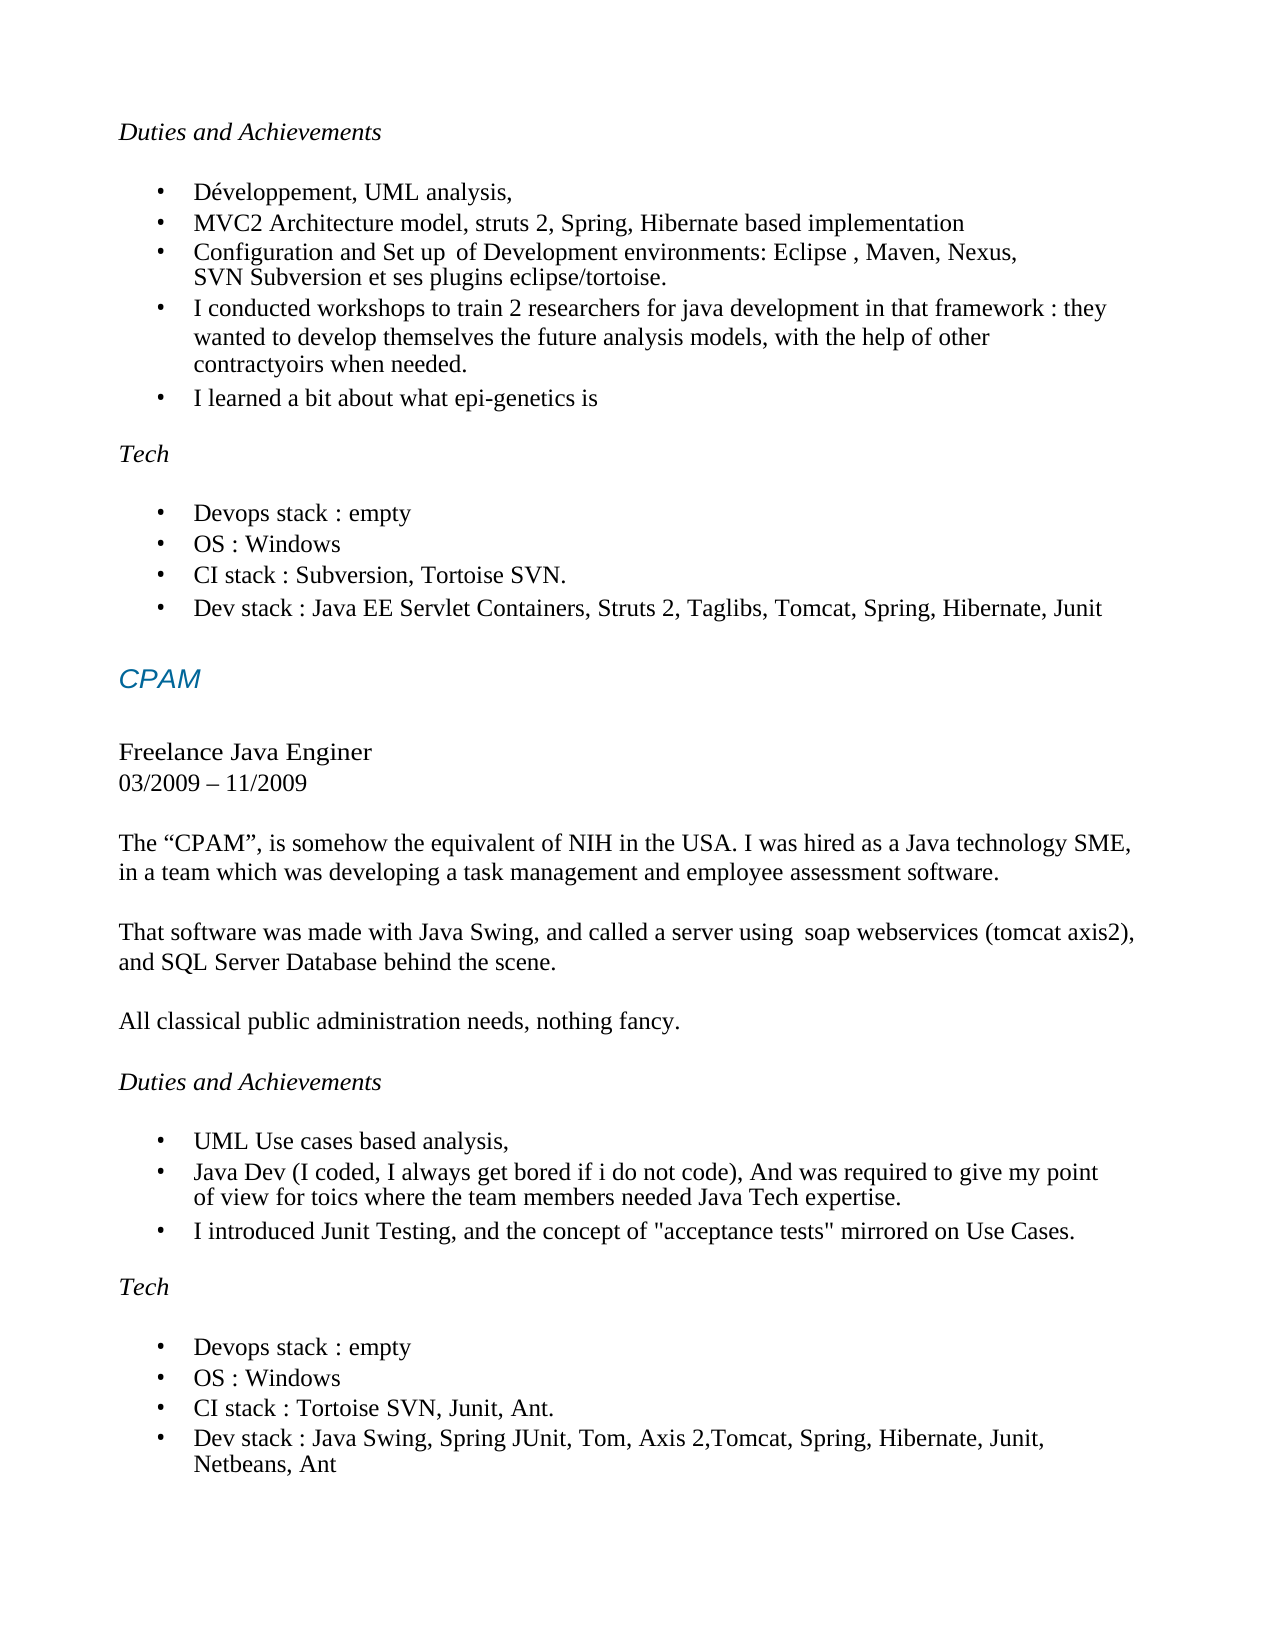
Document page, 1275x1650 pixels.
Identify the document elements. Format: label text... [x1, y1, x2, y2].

list UML Use cases based analysis, [156, 1122, 1169, 1157]
list Dev stack : Java Swing, Spring JUnit, Tom, Axis 2,Tomcat, Spring, Hibernate, Junit, Netbeans, Ant [156, 1423, 1143, 1477]
list Devops stack : empty [156, 494, 1169, 529]
text Tech [118, 439, 1169, 468]
list Devops stack : empty [156, 1328, 1169, 1362]
list MVC2 Architecture model, struts 2, Spring, Hibernate based implementation [156, 207, 1169, 237]
text Freelance Java Enginer [118, 737, 1169, 766]
list I conducted workshops to train 2 researchers for java development in that framework : they wanted to develop themselves the future analysis models, with the help of other contractyoirs when needed. [156, 291, 1118, 378]
list Développement, UML analysis, [156, 173, 1169, 207]
text The “CPAM”, is somehow the equivalent of NIH in the USA. I was hired as a Java technology SME, in a team which was developing a task management and employee assessment software. [118, 828, 1153, 886]
list Configuration and Set up of Development environments: Eclipse , Maven, Nexus, SVN Subversion et ses plugins eclipse/tortoise. [156, 237, 1066, 291]
list I learned a bit about what epi-genetics is [156, 378, 1169, 414]
text 03/2009 – 11/2009 [118, 768, 1169, 796]
text Duties and Achievements [118, 1067, 1169, 1096]
list Dev stack : Java EE Servlet Containers, Struts 2, Taglibs, Tomcat, Spring, Hibernate, Junit [156, 589, 1169, 623]
list I introduced Junit Testing, and the concept of "acceptance tests" mirrored on Use Cases. [156, 1211, 1169, 1247]
text All classical public administration needs, nothing fancy. [118, 1006, 1169, 1035]
text Duties and Achievements [118, 117, 1169, 146]
text That software was made with Java Swing, and called a server using soap webservices (tomcat axis2), and SQL Server Database behind the scene. [118, 917, 1153, 975]
list OS : Windows [156, 529, 1169, 559]
list Java Dev (I coded, I always get bored if i do not code), And was required to give my point of view for toics where the team members needed Java Tech expertise. [156, 1157, 1113, 1211]
text Tech [118, 1272, 1169, 1301]
subtitle CPAM [118, 663, 1169, 694]
list CI stack : Tortoise SVN, Junit, Ant. [156, 1392, 1169, 1423]
list CI stack : Subversion, Tortoise SVN. [156, 559, 1169, 589]
list OS : Windows [156, 1362, 1169, 1392]
